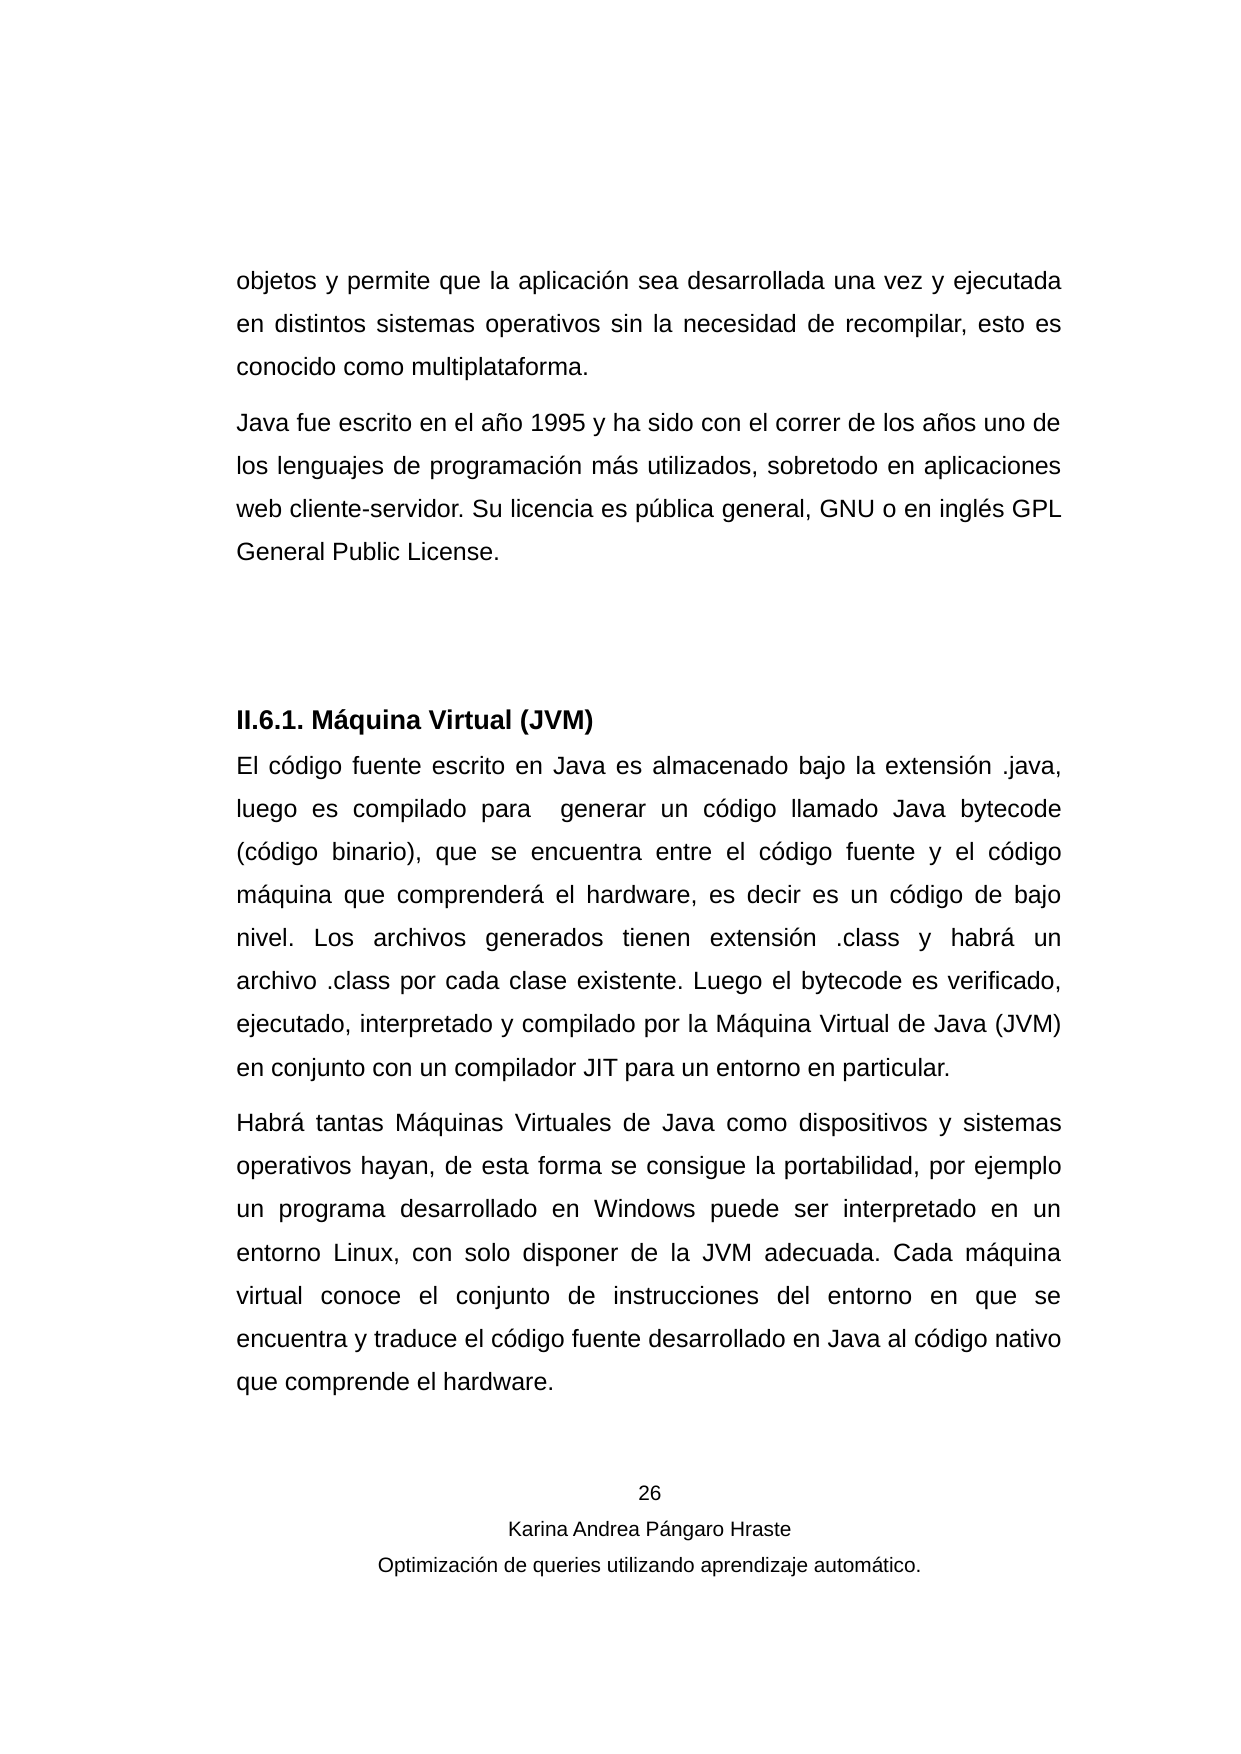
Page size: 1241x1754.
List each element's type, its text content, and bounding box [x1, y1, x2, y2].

text El código fuente escrito en Java es almacenado bajo la extensión .java, luego es compilado para generar un código llamado Java bytecode (código binario), que se encuentra entre el código fuente y el código máquina que comprenderá el hardware, es decir es un código de bajo nivel. Los archivos generados tienen extensión .class y habrá un archivo .class por cada clase existente. Luego el bytecode es verificado, ejecutado, interpretado y compilado por la Máquina Virtual de Java (JVM) en conjunto con un compilador JIT para un entorno en particular. [236, 751, 1063, 1081]
text Java fue escrito en el año 1995 y ha sido con el correr de los años uno de los lenguajes de programación más utilizados, sobretodo en aplicaciones web cliente-servidor. Su licencia es pública general, GNU o en inglés GPL General Public License. [236, 408, 1063, 566]
text objetos y permite que la aplicación sea desarrollada una vez y ejecutada en distintos sistemas operativos sin la necesidad de recompilar, esto es conocido como multiplataforma. [236, 266, 1063, 381]
subtitle Máquina Virtual (JVM) [236, 704, 1063, 735]
text Habrá tantas Máquinas Virtuales de Java como dispositivos y sistemas operativos hayan, de esta forma se consigue la portabilidad, por ejemplo un programa desarrollado en Windows puede ser interpretado en un entorno Linux, con solo disponer de la JVM adecuada. Cada máquina virtual conoce el conjunto de instrucciones del entorno en que se encuentra y traduce el código fuente desarrollado en Java al código nativo que comprende el hardware. [236, 1108, 1063, 1396]
